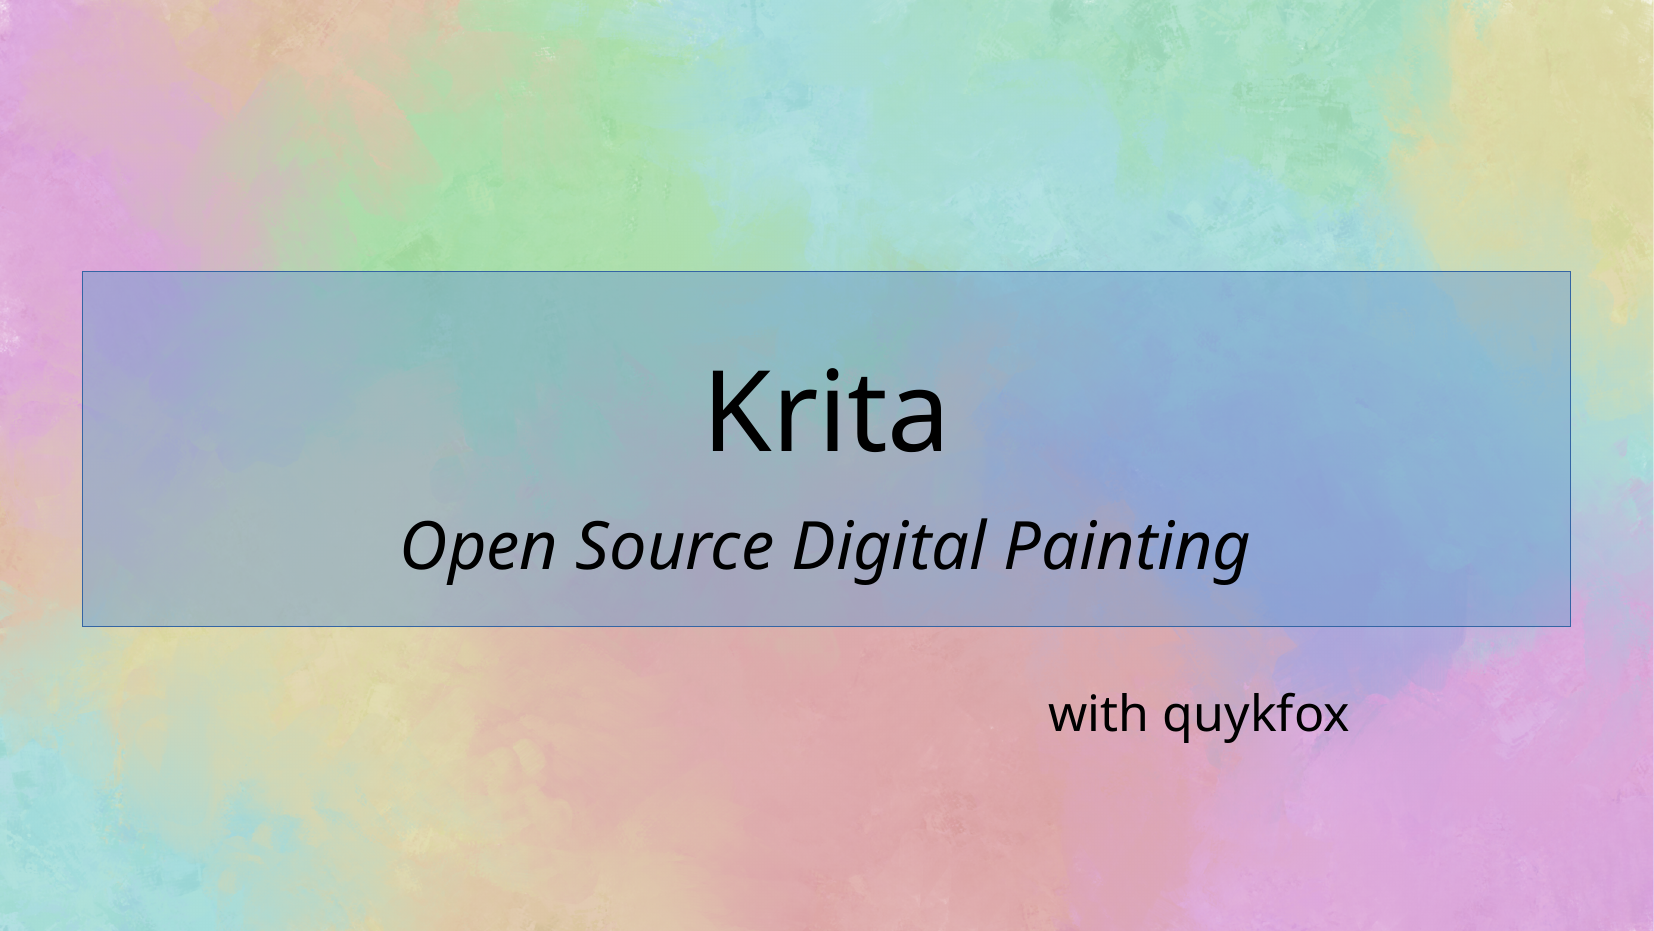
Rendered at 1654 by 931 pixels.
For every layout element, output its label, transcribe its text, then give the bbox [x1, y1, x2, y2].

title Krita Open Source Digital Painting [82, 308, 1571, 590]
picture [0, 0, 1654, 931]
subtitle with quykfox [82, 600, 1351, 826]
